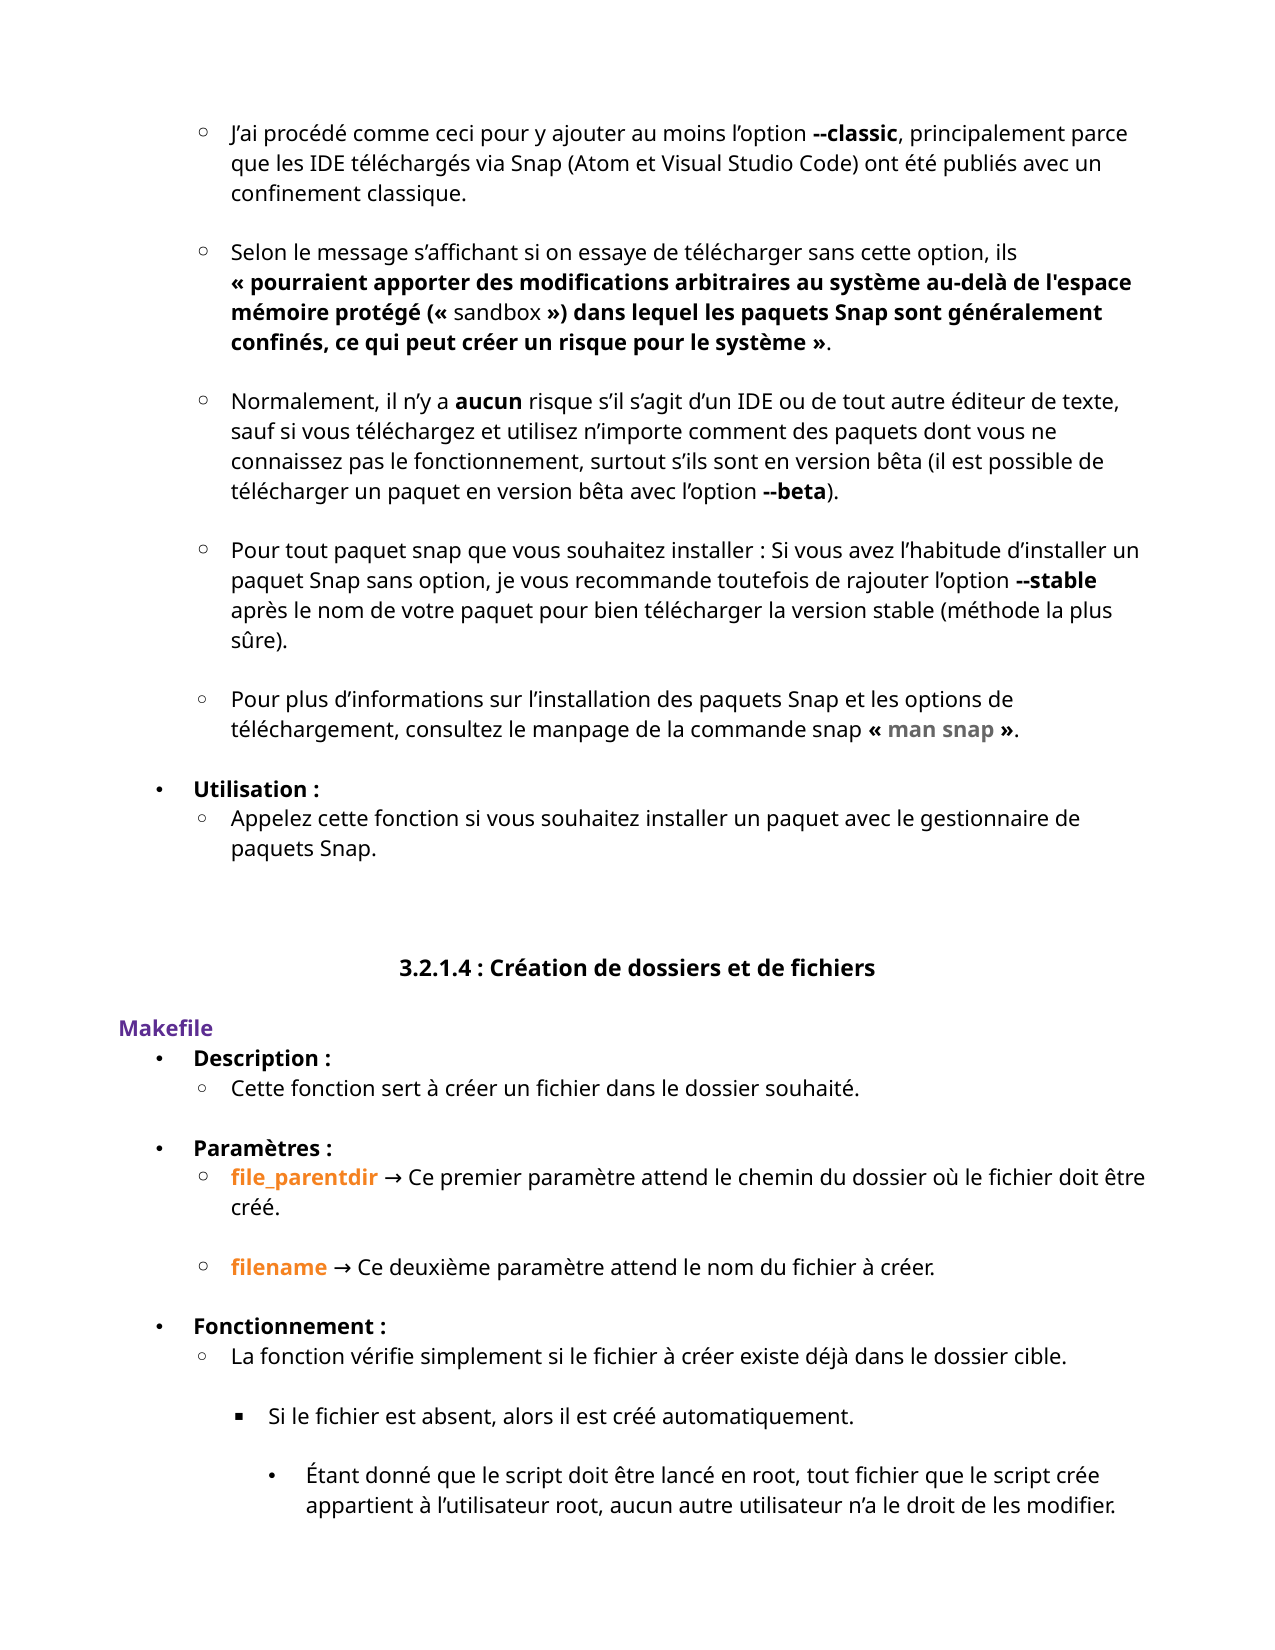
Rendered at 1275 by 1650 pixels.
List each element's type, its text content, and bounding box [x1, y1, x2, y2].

list Description : [156, 1043, 1157, 1073]
text Makefile [118, 1013, 1157, 1043]
list La fonction vérifie simplement si le fichier à créer existe déjà dans le dossier cible. [193, 1341, 1157, 1371]
list Appelez cette fonction si vous souhaitez installer un paquet avec le gestionnaire de paquets Snap. [193, 803, 1157, 863]
list filename → Ce deuxième paramètre attend le nom du fichier à créer. [193, 1252, 1157, 1281]
list Fonctionnement : [156, 1311, 1157, 1341]
text 3.2.1.4 : Création de dossiers et de fichiers [118, 952, 1157, 983]
list Si le fichier est absent, alors il est créé automatiquement. [231, 1401, 1157, 1430]
list J’ai procédé comme ceci pour y ajouter au moins l’option --classic, principalement parce que les IDE téléchargés via Snap (Atom et Visual Studio Code) ont été publiés avec un confinement classique. [193, 118, 1157, 207]
list Utilisation : [156, 773, 1157, 803]
list Pour tout paquet snap que vous souhaitez installer : Si vous avez l’habitude d’installer un paquet Snap sans option, je vous recommande toutefois de rajouter l’option --stable après le nom de votre paquet pour bien télécharger la version stable (méthode la plus sûre). [193, 535, 1157, 654]
list Étant donné que le script doit être lancé en root, tout fichier que le script crée appartient à l’utilisateur root, aucun autre utilisateur n’a le droit de les modifier. [268, 1460, 1157, 1520]
list Selon le message s’affichant si on essaye de télécharger sans cette option, ils « pourraient apporter des modifications arbitraires au système au-delà de l'espace mémoire protégé (« sandbox ») dans lequel les paquets Snap sont généralement confinés, ce qui peut créer un risque pour le système ». [193, 237, 1157, 356]
list Pour plus d’informations sur l’installation des paquets Snap et les options de téléchargement, consultez le manpage de la commande snap « man snap ». [193, 684, 1157, 744]
list file_parentdir → Ce premier paramètre attend le chemin du dossier où le fichier doit être créé. [193, 1162, 1157, 1222]
list Cette fonction sert à créer un fichier dans le dossier souhaité. [193, 1073, 1157, 1103]
list Paramètres : [156, 1132, 1157, 1162]
list Normalement, il n’y a aucun risque s’il s’agit d’un IDE ou de tout autre éditeur de texte, sauf si vous téléchargez et utilisez n’importe comment des paquets dont vous ne connaissez pas le fonctionnement, surtout s’ils sont en version bêta (il est possible de télécharger un paquet en version bêta avec l’option --beta). [193, 386, 1157, 505]
